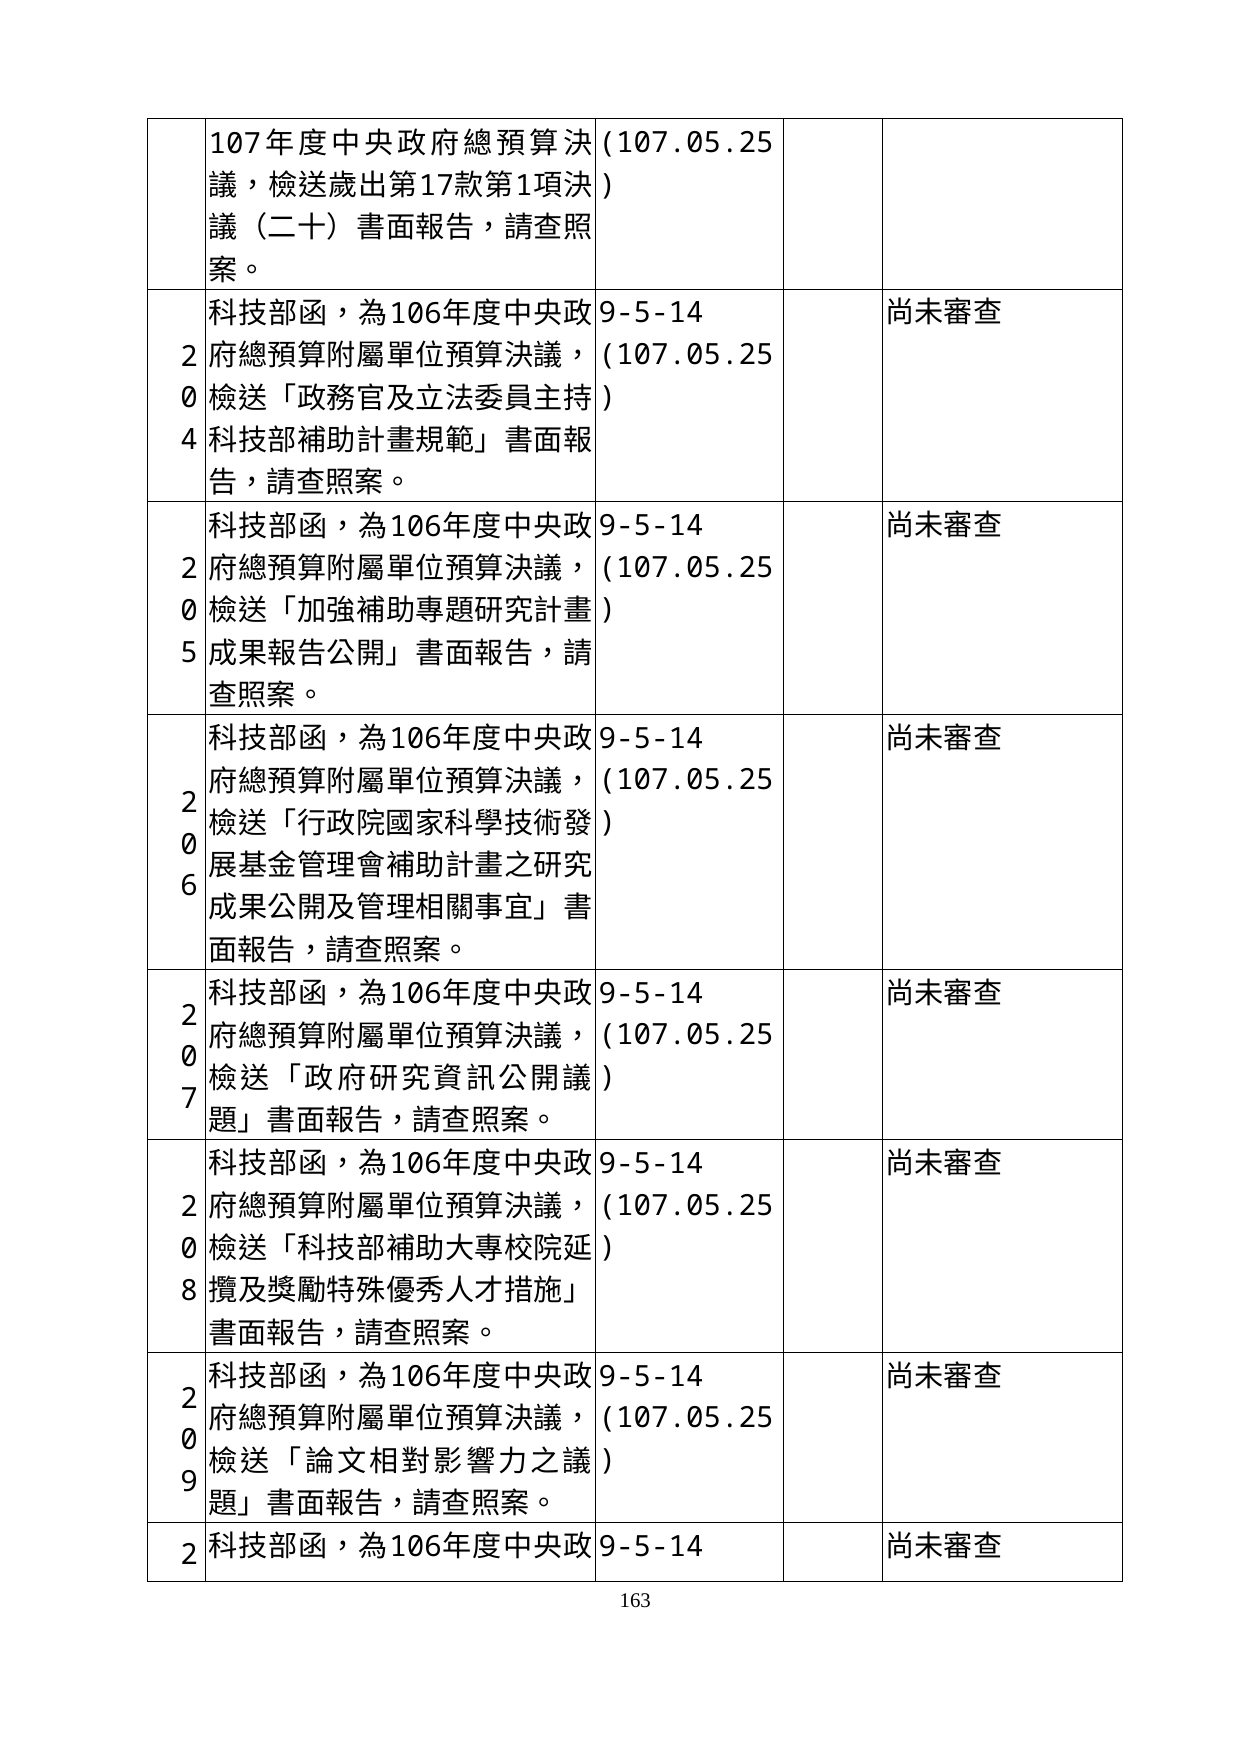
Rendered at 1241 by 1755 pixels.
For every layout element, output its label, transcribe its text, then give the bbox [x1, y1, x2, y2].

table_cell 科技部函，為106年度中央政府總預算附屬單位預算決議，檢送「政務官及立法委員主持科技部補助計畫規範」書面報告，請查照案。 [206, 290, 595, 501]
table_cell 尚未審查 [883, 715, 1122, 969]
table_cell [784, 1353, 882, 1522]
table_cell 科技部函，為106年度中央政 [206, 1523, 595, 1581]
table_cell 科技部函，為106年度中央政府總預算附屬單位預算決議，檢送「論文相對影響力之議題」書面報告，請查照案。 [206, 1353, 595, 1522]
table_cell 9-5-14 (107.05.25) [596, 502, 783, 714]
table_cell 9-5-14 [596, 1523, 783, 1581]
table_cell 科技部函，為106年度中央政府總預算附屬單位預算決議，檢送「加強補助專題研究計畫成果報告公開」書面報告，請查照案。 [206, 502, 595, 714]
table_cell 科技部函，為106年度中央政府總預算附屬單位預算決議，檢送「行政院國家科學技術發展基金管理會補助計畫之研究成果公開及管理相關事宜」書面報告，請查照案。 [206, 715, 595, 969]
table_cell [148, 1140, 205, 1352]
table_cell 尚未審查 [883, 1353, 1122, 1522]
table_cell 科技部函，為106年度中央政府總預算附屬單位預算決議，檢送「政府研究資訊公開議題」書面報告，請查照案。 [206, 970, 595, 1139]
table_cell 9-5-14 (107.05.25) [596, 1140, 783, 1352]
table_cell 107年度中央政府總預算決議，檢送歲出第17款第1項決議（二十）書面報告，請查照案。 [206, 119, 595, 288]
table_cell 科技部函，為106年度中央政府總預算附屬單位預算決議，檢送「科技部補助大專校院延攬及獎勵特殊優秀人才措施」書面報告，請查照案。 [206, 1140, 595, 1352]
table_cell [148, 502, 205, 714]
table_cell 9-5-14 (107.05.25) [596, 290, 783, 501]
table_cell [148, 119, 205, 288]
table_cell 尚未審查 [883, 290, 1122, 501]
table_cell [148, 715, 205, 969]
table_cell [148, 1353, 205, 1522]
table_cell 9-5-14 (107.05.25) [596, 1353, 783, 1522]
table_cell [148, 290, 205, 501]
table_cell 尚未審查 [883, 502, 1122, 714]
table_cell 尚未審查 [883, 1140, 1122, 1352]
table_cell [784, 970, 882, 1139]
table_cell [784, 119, 882, 288]
table_cell 尚未審查 [883, 1523, 1122, 1581]
table_cell [784, 1140, 882, 1352]
table_cell 尚未審查 [883, 970, 1122, 1139]
table_cell [784, 715, 882, 969]
table_cell [883, 119, 1122, 288]
table_cell 9-5-14 (107.05.25) [596, 970, 783, 1139]
table_cell [784, 1523, 882, 1581]
table_cell 9-5-14 (107.05.25) [596, 715, 783, 969]
table_cell [784, 502, 882, 714]
table_cell [148, 1523, 205, 1581]
table_cell (107.05.25) [596, 119, 783, 288]
table_cell [784, 290, 882, 501]
table_cell [148, 970, 205, 1139]
